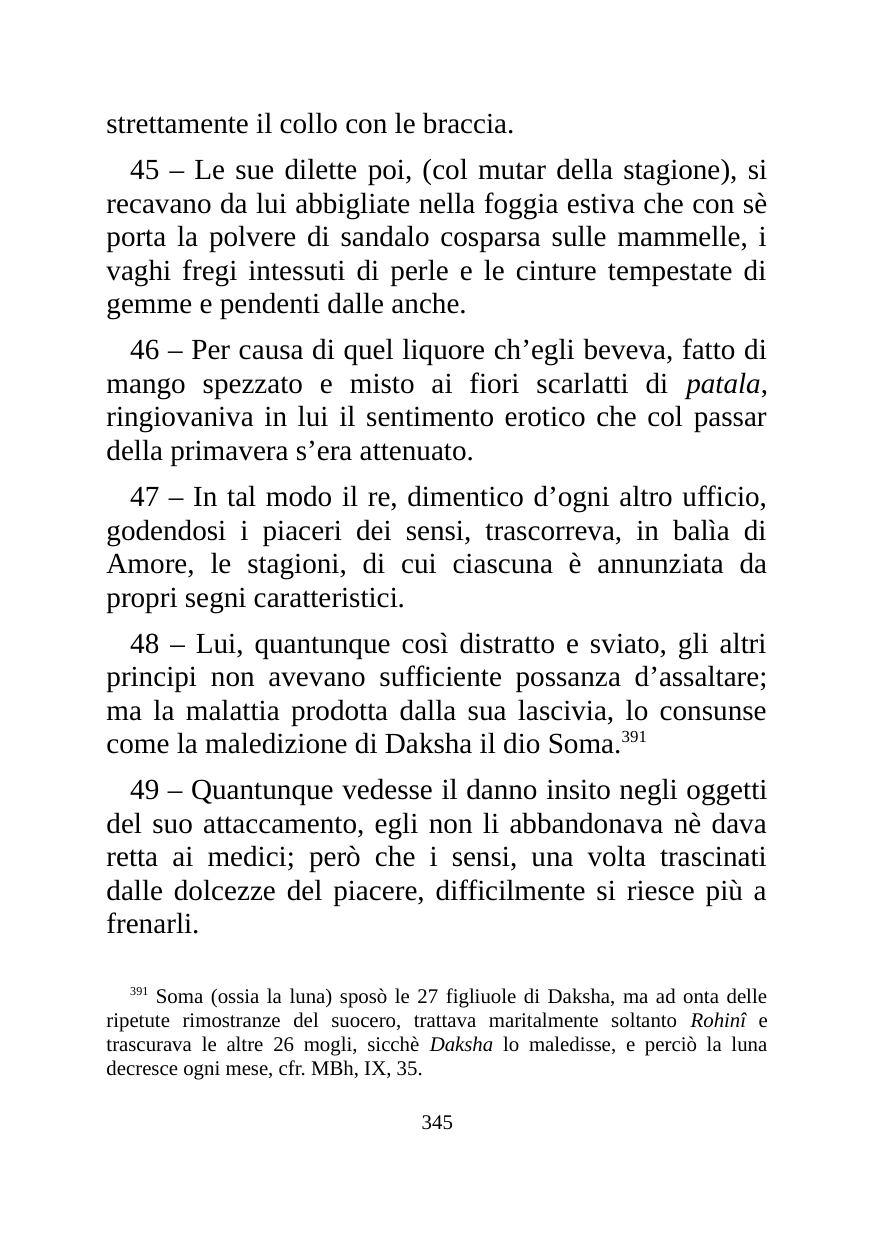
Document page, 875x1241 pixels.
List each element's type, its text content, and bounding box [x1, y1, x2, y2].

text 45 – Le sue dilette poi, (col mutar della stagione), si recavano da lui abbigliate nella foggia estiva che con sè porta la polvere di sandalo cosparsa sulle mammelle, i vaghi fregi intessuti di perle e le cinture tempestate di gemme e pendenti dalle anche. [106, 152, 768, 320]
text Soma (ossia la luna) sposò le 27 figliuole di Daksha, ma ad onta delle ripetute rimostranze del suocero, trattava maritalmente soltanto Rohinî e trascurava le altre 26 mogli, sicchè Daksha lo maledisse, e perciò la luna decresce ogni mese, cfr. MBh, IX, 35. [106, 984, 768, 1080]
text 48 – Lui, quantunque così distratto e sviato, gli altri principi non avevano sufficiente possanza d’assaltare; ma la malattia prodotta dalla sua lascivia, lo consunse come la maledizione di Daksha il dio Soma. [106, 626, 768, 760]
text 49 – Quantunque vedesse il danno insito negli oggetti del suo attaccamento, egli non li abbandonava nè dava retta ai medici; però che i sensi, una volta trascinati dalle dolcezze del piacere, difficilmente si riesce più a frenarli. [106, 772, 768, 940]
text strettamente il collo con le braccia. [106, 106, 768, 140]
text 46 – Per causa di quel liquore ch’egli beveva, fatto di mango spezzato e misto ai fiori scarlatti di patala, ringiovaniva in lui il sentimento erotico che col passar della primavera s’era attenuato. [106, 332, 768, 467]
text 47 – In tal modo il re, dimentico d’ogni altro ufficio, godendosi i piaceri dei sensi, trascorreva, in balìa di Amore, le stagioni, di cui ciascuna è annunziata da propri segni caratteristici. [106, 479, 768, 613]
